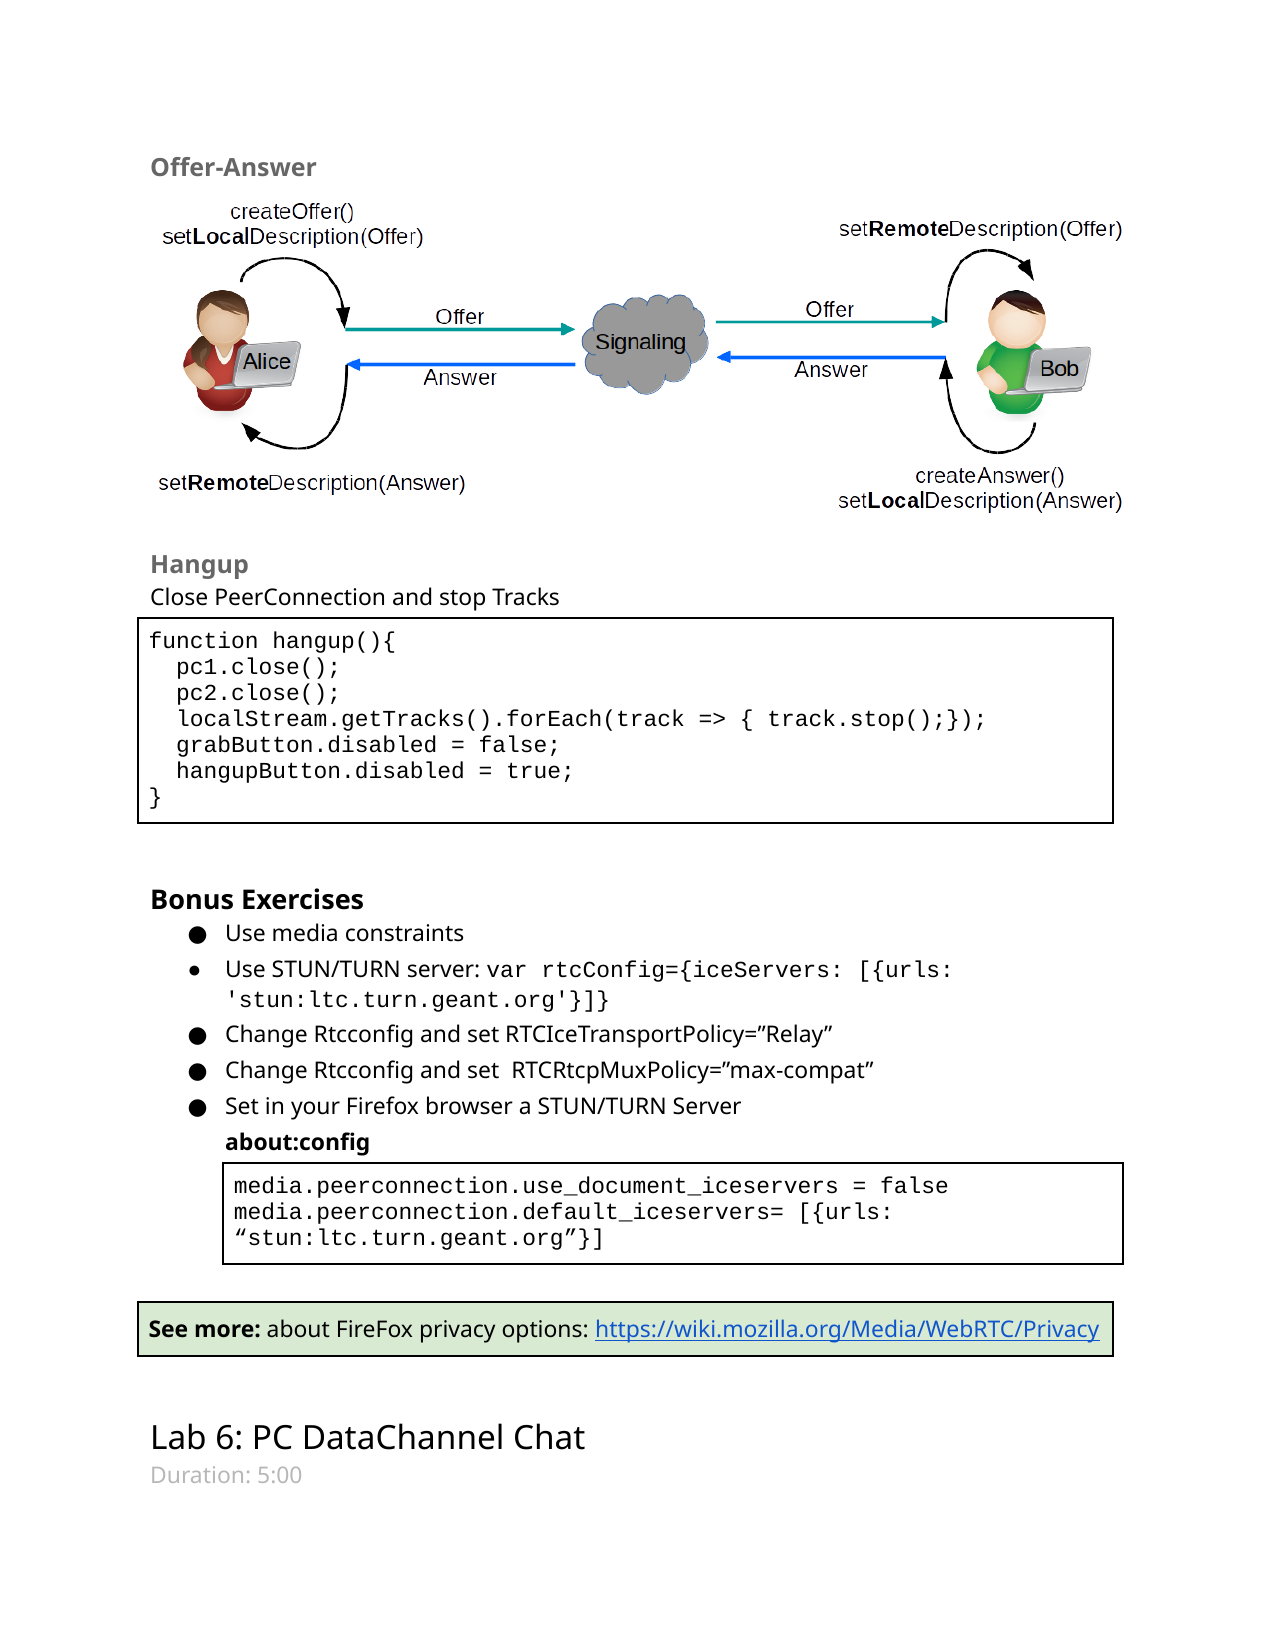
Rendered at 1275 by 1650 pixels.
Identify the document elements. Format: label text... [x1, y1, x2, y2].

text Duration: 5:00 [150, 1459, 1125, 1490]
list Change Rtcconfig and set RTCIceTransportPolicy=”Relay” [187, 1018, 1125, 1049]
subtitle Offer-Answer [150, 150, 1125, 184]
list Set in your Firefox browser a STUN/TURN Server about:config [187, 1090, 1125, 1157]
picture [150, 184, 1125, 526]
text Close PeerConnection and stop Tracks [150, 581, 1125, 612]
list Use media constraints [187, 917, 1125, 948]
subtitle Hangup [150, 547, 1125, 581]
table_header See more: about FireFox privacy options: https://wiki.mozilla.org/Media/WebRTC/Privacy [139, 1303, 1112, 1355]
list Change Rtcconfig and set RTCRtcpMuxPolicy=”max-compat” [187, 1054, 1125, 1085]
table_header function hangup(){ pc1.close(); pc2.close(); localStream.getTracks().forEach(track => { track.stop();}); grabButton.disabled = false; hangupButton.disabled = true; } [139, 619, 1112, 822]
subtitle Lab 6: PC DataChannel Chat [150, 1414, 1125, 1459]
table_header media.peerconnection.use_document_iceservers = false media.peerconnection.default_iceservers= [{urls: “stun:ltc.turn.geant.org”}] [224, 1164, 1122, 1263]
subtitle Bonus Exercises [150, 880, 1125, 917]
list Use STUN/TURN server: var rtcConfig={iceServers: [{urls: 'stun:ltc.turn.geant.org'}]} [187, 953, 1125, 1014]
